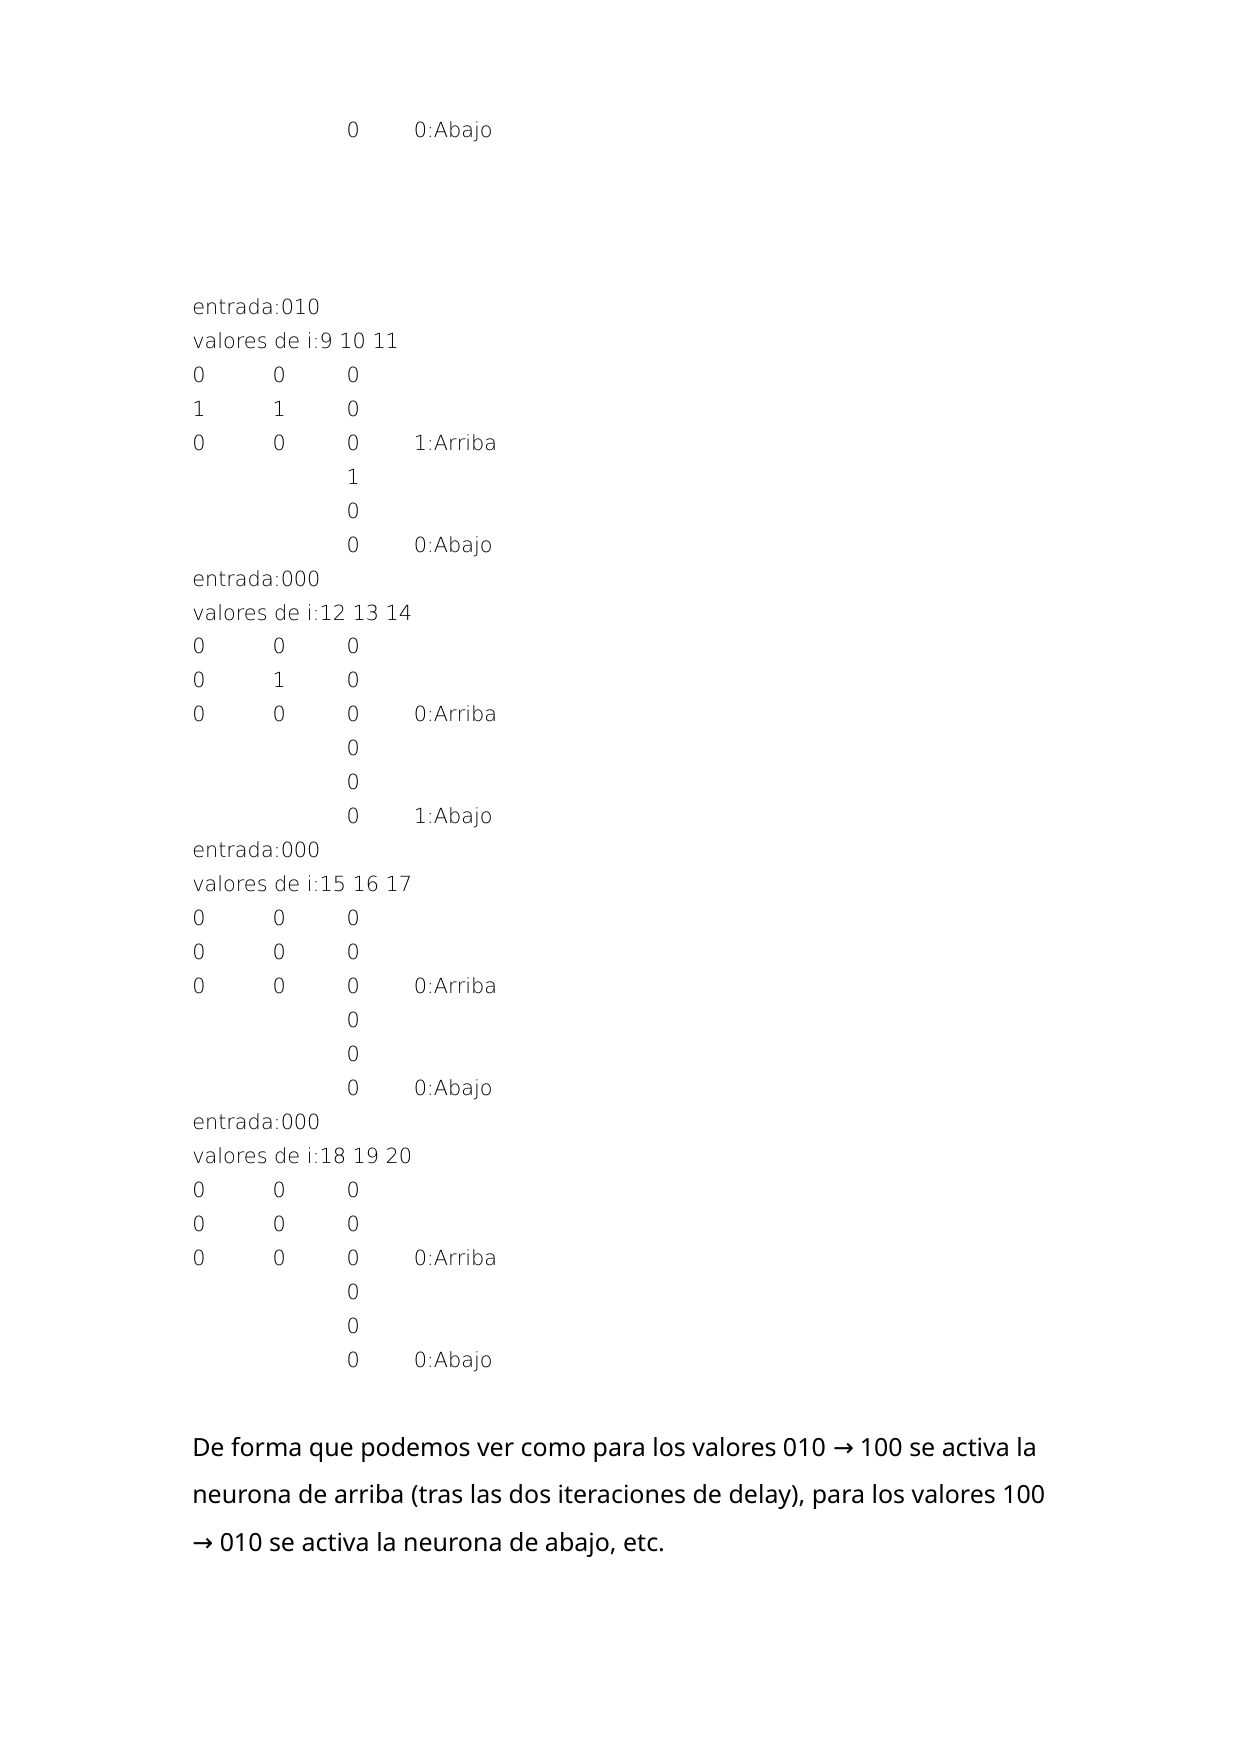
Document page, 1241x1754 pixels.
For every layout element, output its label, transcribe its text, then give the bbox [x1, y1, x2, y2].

text 0 [192, 736, 1064, 761]
text 0 [192, 499, 1064, 523]
text 0 [192, 1008, 1064, 1032]
text 0 0 0 [192, 906, 1064, 930]
text 0 0 0 1:Arriba [192, 431, 1064, 455]
text valores de i:9 10 11 [192, 329, 1064, 353]
text 0 0:Abajo [192, 118, 1064, 142]
text entrada:000 [192, 567, 1064, 591]
text 0 0:Abajo [192, 533, 1064, 557]
text 0 0:Abajo [192, 1076, 1064, 1100]
text 0 [192, 770, 1064, 794]
text entrada:010 [192, 295, 1064, 319]
text 1 1 0 [192, 397, 1064, 421]
text 0 0 0 0:Arriba [192, 702, 1064, 727]
text 0 0:Abajo [192, 1348, 1064, 1372]
text 0 0 0 0:Arriba [192, 974, 1064, 998]
text 0 0 0 [192, 940, 1064, 964]
text entrada:000 [192, 1110, 1064, 1134]
text 0 [192, 1042, 1064, 1066]
text 0 1 0 [192, 668, 1064, 693]
text valores de i:18 19 20 [192, 1144, 1064, 1168]
text 0 0 0 [192, 363, 1064, 387]
text 0 1:Abajo [192, 804, 1064, 828]
text 1 [192, 465, 1064, 489]
text 0 [192, 1280, 1064, 1304]
text 0 0 0 [192, 1178, 1064, 1202]
text valores de i:12 13 14 [192, 601, 1064, 625]
text De forma que podemos ver como para los valores 010 → 100 se activa la neurona de arriba (tras las dos iteraciones de delay), para los valores 100 → 010 se activa la neurona de abajo, etc. [192, 1429, 1064, 1558]
text valores de i:15 16 17 [192, 872, 1064, 896]
text 0 0 0 [192, 1212, 1064, 1236]
text 0 0 0 [192, 634, 1064, 659]
text 0 0 0 0:Arriba [192, 1246, 1064, 1270]
text entrada:000 [192, 838, 1064, 862]
text 0 [192, 1314, 1064, 1338]
